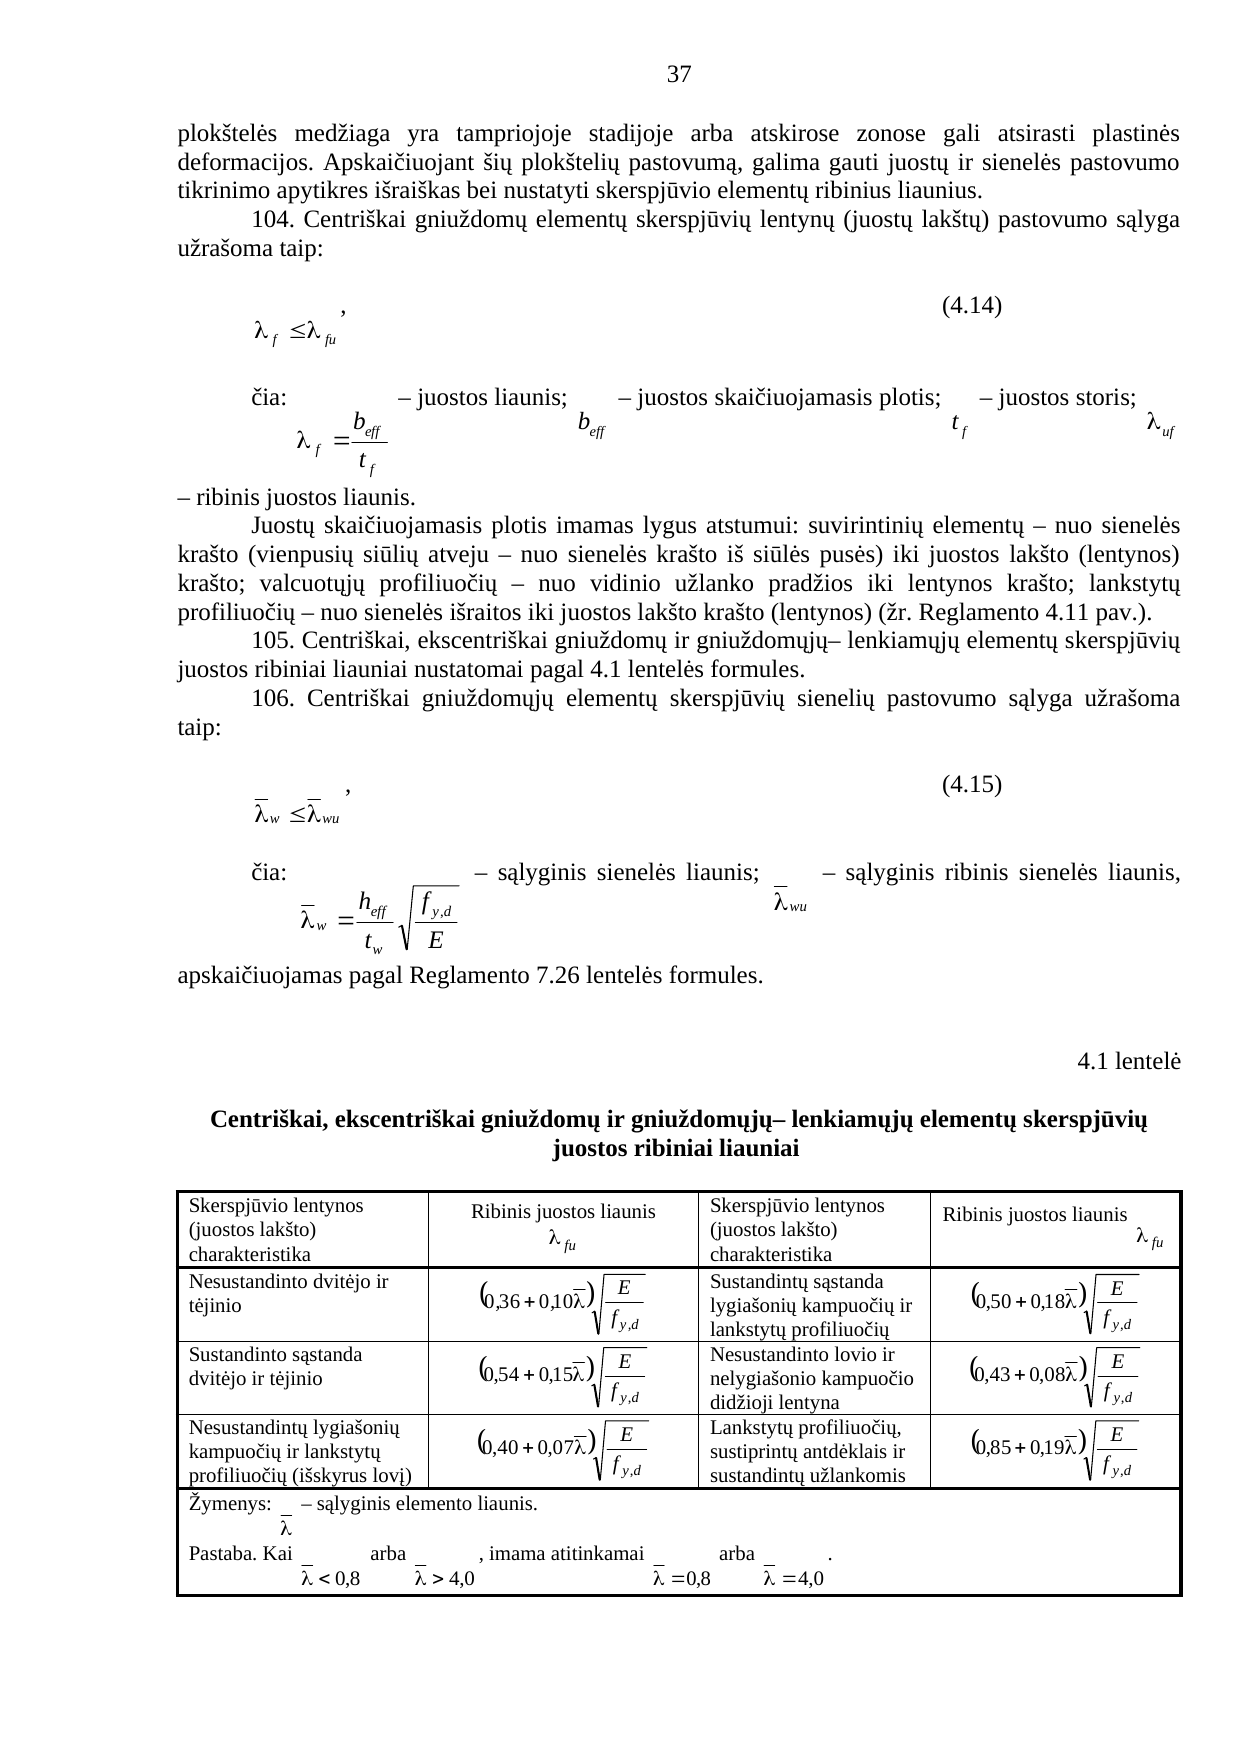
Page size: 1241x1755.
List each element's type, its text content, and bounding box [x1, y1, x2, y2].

table_cell Nesustandinto dvitėjo ir tėjinio [179, 1269, 428, 1341]
text , (4.15) [177, 769, 1181, 828]
table_header Skerspjūvio lentynos (juostos lakšto) charakteristika [179, 1193, 428, 1266]
text 105. Centriškai, ekscentriškai gniuždomų ir gniuždomųjų– lenkiamųjų elementų skerspjūvių juostos ribiniai liauniai nustatomai pagal 4.1 lentelės formules. [177, 625, 1181, 683]
table_cell [429, 1342, 698, 1414]
table_cell [931, 1415, 1179, 1487]
table_cell Nesustandintų lygiašonių kampuočių ir lankstytų profiliuočių (išskyrus lovį) [179, 1415, 428, 1487]
table_header Ribinis juostos liaunis [429, 1193, 698, 1266]
text 4.1 lentelė [177, 1046, 1181, 1075]
table_header Ribinis juostos liaunis [931, 1193, 1179, 1266]
text 104. Centriškai gniuždomų elementų skerspjūvių lentynų (juostų lakštų) pastovumo sąlyga užrašoma taip: [177, 204, 1181, 262]
table_cell Sustandintų sąstanda lygiašonių kampuočių ir lankstytų profiliuočių [699, 1269, 930, 1341]
table_cell Nesustandinto lovio ir nelygiašonio kampuočio didžioji lentyna [699, 1342, 930, 1414]
text plokštelės medžiaga yra tampriojoje stadijoje arba atskirose zonose gali atsirasti plastinės deformacijos. Apskaičiuojant šių plokštelių pastovumą, galima gauti juostų ir sienelės pastovumo tikrinimo apytikres išraiškas bei nustatyti skerspjūvio elementų ribinius liaunius. [177, 118, 1181, 204]
text Centriškai, ekscentriškai gniuždomų ir gniuždomųjų– lenkiamųjų elementų skerspjūvių juostos ribiniai liauniai [177, 1104, 1181, 1161]
table_cell Lankstytų profiliuočių, sustiprintų antdėklais ir sustandintų užlankomis [699, 1415, 930, 1487]
table_cell [429, 1269, 698, 1341]
table_cell Sustandinto sąstanda dvitėjo ir tėjinio [179, 1342, 428, 1414]
text , (4.14) [177, 291, 1181, 353]
table_cell [931, 1342, 1179, 1414]
text Juostų skaičiuojamasis plotis imamas lygus atstumui: suvirintinių elementų – nuo sienelės krašto (vienpusių siūlių atveju – nuo sienelės krašto iš siūlės pusės) iki juostos lakšto (lentynos) krašto; valcuotųjų profiliuočių – nuo vidinio užlanko pradžios iki lentynos krašto; lankstytų profiliuočių – nuo sienelės išraitos iki juostos lakšto krašto (lentynos) (žr. Reglamento 4.11 pav.). [177, 510, 1181, 625]
table_cell [429, 1415, 698, 1487]
text čia: – sąlyginis sienelės liaunis; – sąlyginis ribinis sienelės liaunis, apskaičiuojamas pagal Reglamento 7.26 lentelės formules. [177, 857, 1181, 989]
text 106. Centriškai gniuždomųjų elementų skerspjūvių sienelių pastovumo sąlyga užrašoma taip: [177, 683, 1181, 740]
table_header Skerspjūvio lentynos (juostos lakšto) charakteristika [699, 1193, 930, 1266]
table_cell Pastaba. Kai arba , imama atitinkamai arba . [179, 1541, 1179, 1593]
table_cell [931, 1269, 1179, 1341]
text čia: – juostos liaunis; – juostos skaičiuojamasis plotis; – juostos storis; – ribinis juostos liaunis. [177, 382, 1181, 510]
table_cell Žymenys: – sąlyginis elemento liaunis. [179, 1490, 1179, 1541]
